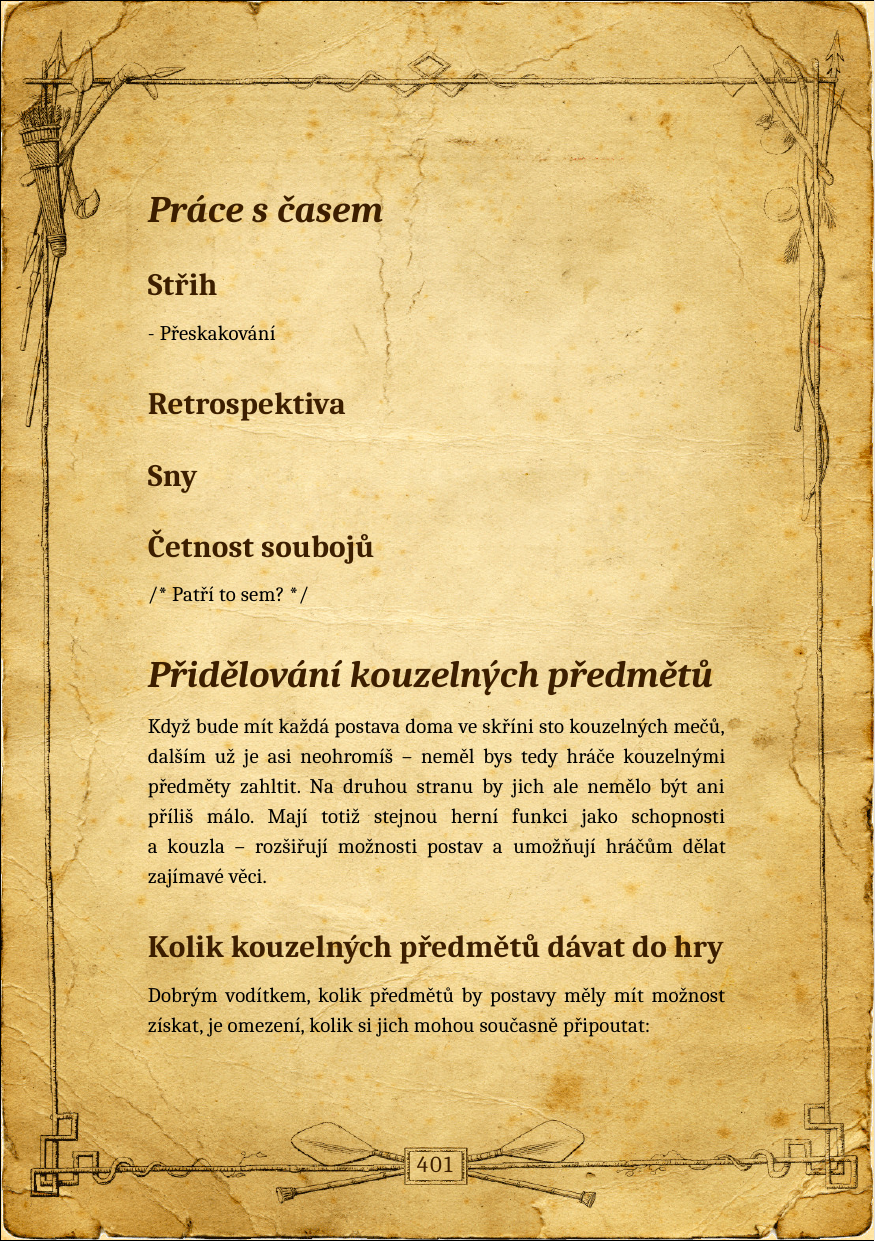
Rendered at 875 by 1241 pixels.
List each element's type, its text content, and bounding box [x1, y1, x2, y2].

subtitle Četnost soubojů [148, 529, 726, 565]
text /* Patří to sem? */ [148, 583, 726, 607]
text Když bude mít každá postava doma ve skříni sto kouzelných mečů, dalším už je asi neohromíš – neměl bys tedy hráče kouzelnými předměty zahltit. Na druhou stranu by jich ale nemělo být ani příliš málo. Mají totiž stejnou herní funkci jako schopnosti a⁠ kouzla – rozšiřují možnosti postav a⁠ umožňují hráčům dělat zajímavé věci. [148, 715, 726, 888]
text - Přeskakování [148, 321, 726, 345]
picture [1, 1, 874, 1240]
subtitle Kolik kouzelných předmětů dávat do hry [148, 930, 726, 966]
text Dobrým vodítkem, kolik předmětů by postavy měly mít možnost získat, je omezení, kolik si jich mohou současně připoutat: [148, 983, 726, 1037]
subtitle Sny [148, 458, 726, 494]
subtitle Práce s⁠ časem [148, 189, 726, 232]
subtitle Přidělování kouzelných předmětů [148, 654, 726, 697]
subtitle Retrospektiva [148, 387, 726, 422]
subtitle Střih [148, 268, 726, 303]
